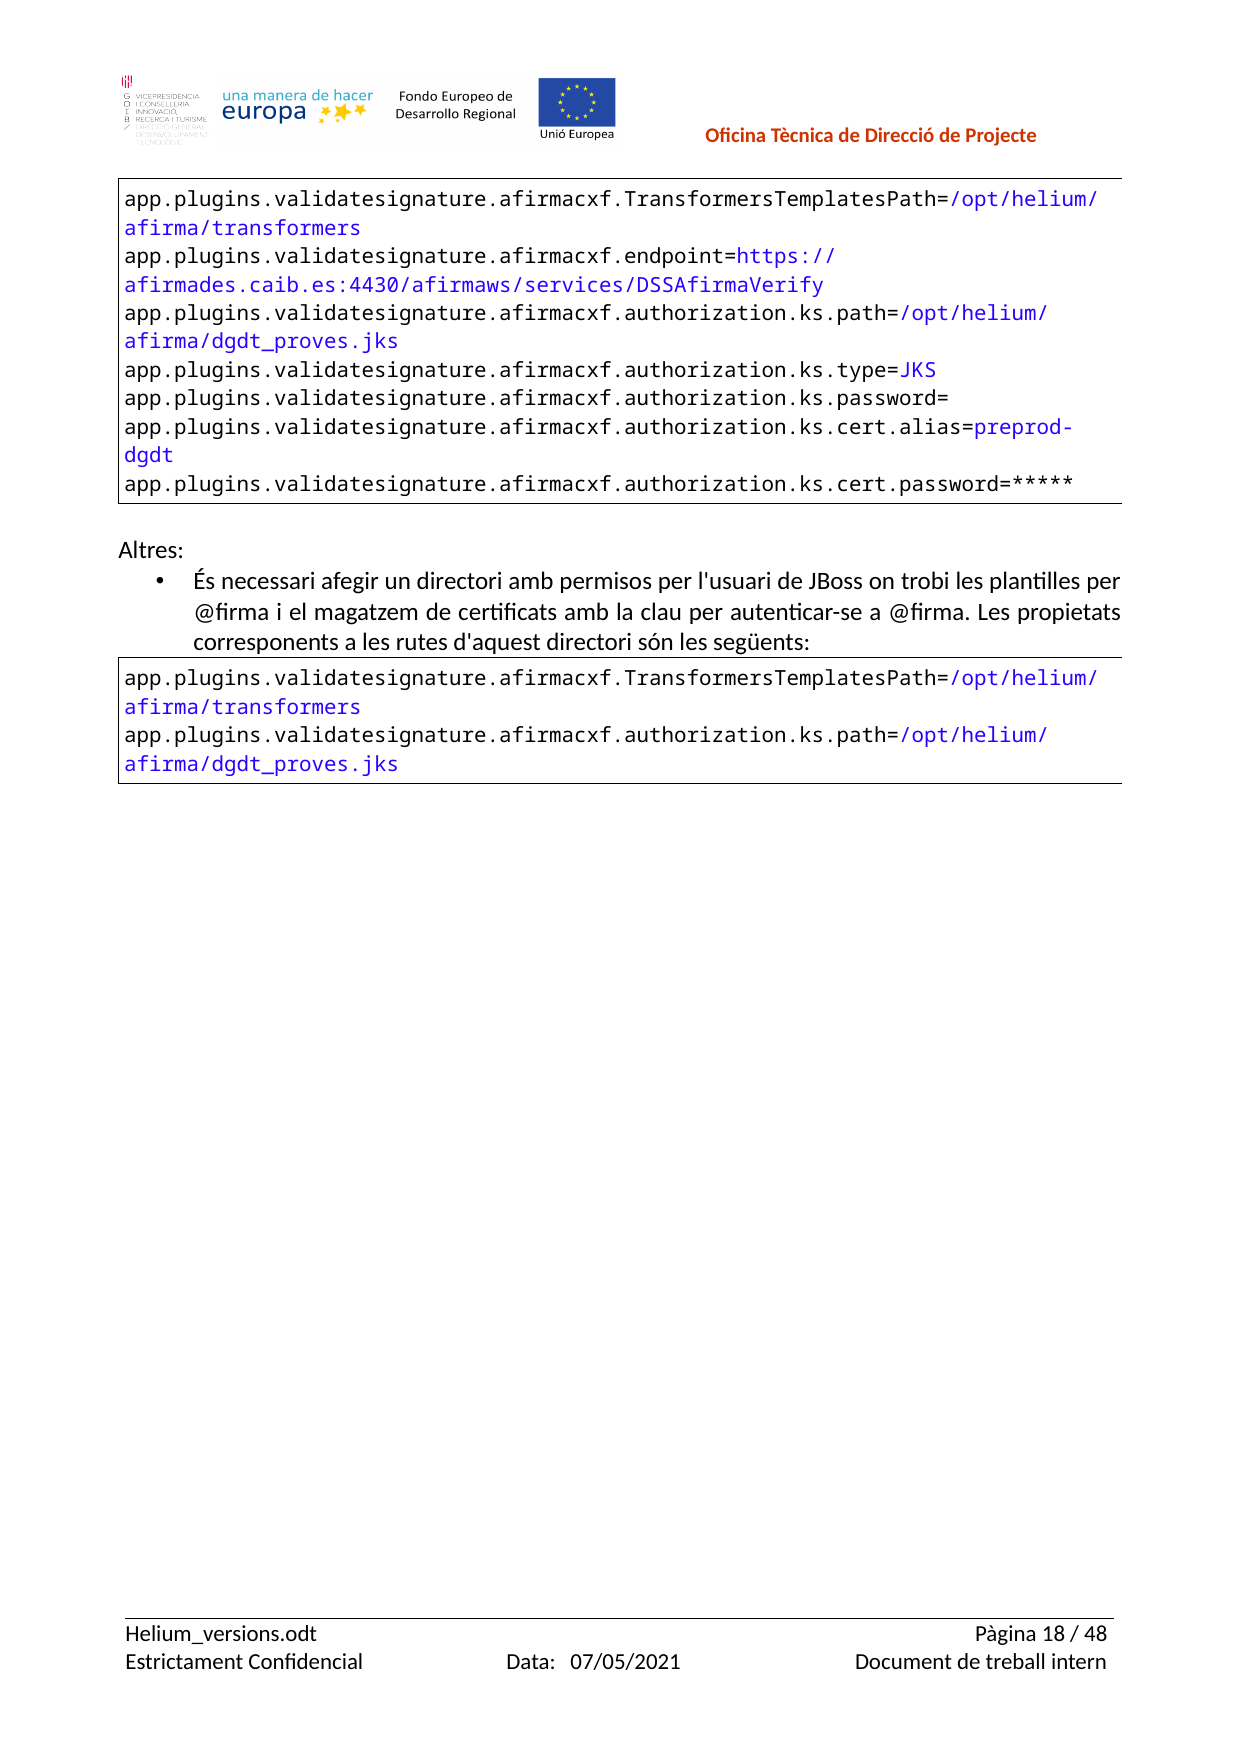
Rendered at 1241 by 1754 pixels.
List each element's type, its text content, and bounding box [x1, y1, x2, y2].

table_header app.plugins.validatesignature.afirmacxf.TransformersTemplatesPath=/opt/helium/afirma/transformers app.plugins.validatesignature.afirmacxf.authorization.ks.path=/opt/helium/afirma/dgdt_proves.jks [119, 658, 1122, 783]
text Altres: [118, 534, 1122, 565]
list És necessari afegir un directori amb permisos per l'usuari de JBoss on trobi les plantilles per @firma i el magatzem de certificats amb la clau per autenticar-se a @firma. Les propietats corresponents a les rutes d'aquest directori són les següents: [156, 565, 1122, 657]
table_header app.plugins.validatesignature.afirmacxf.TransformersTemplatesPath=/opt/helium/afirma/transformers app.plugins.validatesignature.afirmacxf.endpoint=https://afirmades.caib.es:4430/afirmaws/services/DSSAfirmaVerify app.plugins.validatesignature.afirmacxf.authorization.ks.path=/opt/helium/afirma/dgdt_proves.jks app.plugins.validatesignature.afirmacxf.authorization.ks.type=JKS app.plugins.validatesignature.afirmacxf.authorization.ks.password= app.plugins.validatesignature.afirmacxf.authorization.ks.cert.alias=preprod-dgdt app.plugins.validatesignature.afirmacxf.authorization.ks.cert.password=***** [119, 179, 1122, 503]
picture [219, 73, 621, 147]
picture [118, 73, 213, 147]
